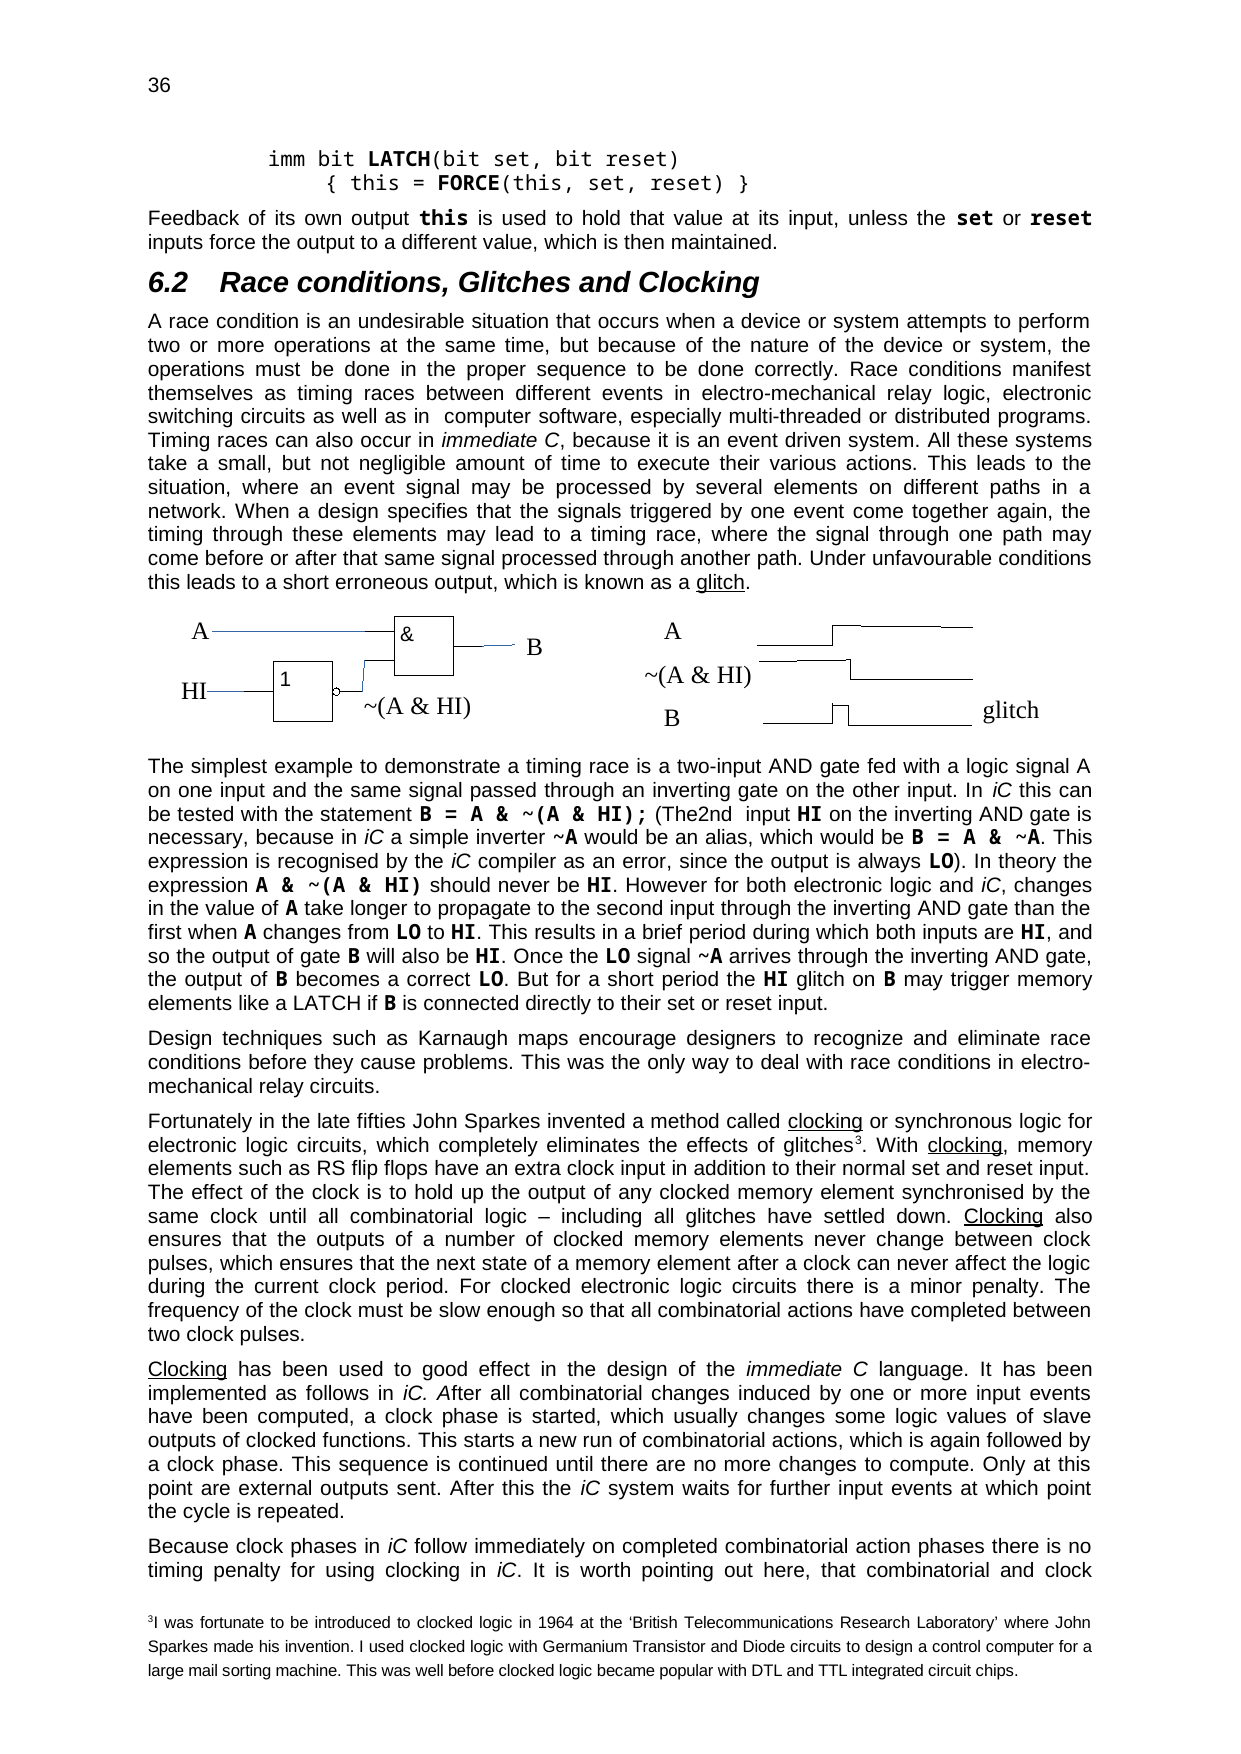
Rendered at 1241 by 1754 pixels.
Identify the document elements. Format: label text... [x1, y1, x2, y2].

text Because clock phases in iC follow immediately on completed combinatorial action phases there is no timing penalty for using clocking in iC. It is worth pointing out here, that combinatorial and clock [148, 1535, 1092, 1582]
text Fortunately in the late fifties John Sparkes invented a method called clocking or synchronous logic for electronic logic circuits, which completely eliminates the effects of glitches. With clocking, memory elements such as RS flip flops have an extra clock input in addition to their normal set and reset input. The effect of the clock is to hold up the output of any clocked memory element synchronised by the same clock until all combinatorial logic – including all glitches have settled down. Clocking also ensures that the outputs of a number of clocked memory elements never change between clock pulses, which ensures that the next state of a memory element after a clock can never affect the logic during the current clock period. For clocked electronic logic circuits there is a minor penalty. The frequency of the clock must be slow enough so that all combinatorial actions have completed between two clock pulses. [148, 1109, 1092, 1346]
text I was fortunate to be introduced to clocked logic in 1964 at the ‘British Telecommunications Research Laboratory’ where John Sparkes made his invention. I used clocked logic with Germanium Transistor and Diode circuits to design a control computer for a large mail sorting machine. This was well before clocked logic became popular with DTL and TTL integrated circuit chips. [148, 1610, 1092, 1681]
text Clocking has been used to good effect in the design of the immediate C language. It has been implemented as follows in iC. After all combinatorial changes induced by one or more input events have been computed, a clock phase is started, which usually changes some logic values of slave outputs of clocked functions. This starts a new run of combinatorial actions, which is again followed by a clock phase. This sequence is continued until there are no more changes to compute. Only at this point are external outputs sent. After this the iC system waits for further input events at which point the cycle is repeated. [148, 1358, 1092, 1523]
text Design techniques such as Karnaugh maps encourage designers to recognize and eliminate race conditions before they cause problems. This was the only way to deal with race conditions in electro-mechanical relay circuits. [148, 1027, 1092, 1098]
text Feedback of its own output this is used to hold that value at its input, unless the set or reset inputs force the output to a different value, which is then maintained. [148, 207, 1092, 254]
text The simplest example to demonstrate a timing race is a two-input AND gate fed with a logic signal A on one input and the same signal passed through an inverting gate on the other input. In iC this can be tested with the statement B = A & ~(A & HI); (The2nd input HI on the inverting AND gate is necessary, because in iC a simple inverter ~A would be an alias, which would be B = A & ~A. This expression is recognised by the iC compiler as an error, since the output is always LO). In theory the expression A & ~(A & HI) should never be HI. However for both electronic logic and iC, changes in the value of A take longer to propagate to the second input through the inverting AND gate than the first when A changes from LO to HI. This results in a brief period during which both inputs are HI, and so the output of gate B will also be HI. Once the LO signal ~A arrives through the inverting AND gate, the output of B becomes a correct LO. But for a short period the HI glitch on B may trigger memory elements like a LATCH if B is connected directly to their set or reset input. [147, 606, 1092, 1015]
text imm bit LATCH(bit set, bit reset) { this = FORCE(this, set, reset) } [268, 148, 1092, 195]
text A race condition is an undesirable situation that occurs when a device or system attempts to perform two or more operations at the same time, but because of the nature of the device or system, the operations must be done in the proper sequence to be done correctly. Race conditions manifest themselves as timing races between different events in electro-mechanical relay logic, electronic switching circuits as well as in computer software, especially multi-threaded or distributed programs. Timing races can also occur in immediate C, because it is an event driven system. All these systems take a small, but not negligible amount of time to execute their various actions. This leads to the situation, where an event signal may be processed by several elements on different paths in a network. When a design specifies that the signals triggered by one event come together again, the timing through these elements may lead to a timing race, where the signal through one path may come before or after that same signal processed through another path. Under unfavourable conditions this leads to a short erroneous output, which is known as a glitch. [148, 310, 1092, 594]
subtitle Race conditions, Glitches and Clocking [148, 266, 1092, 298]
